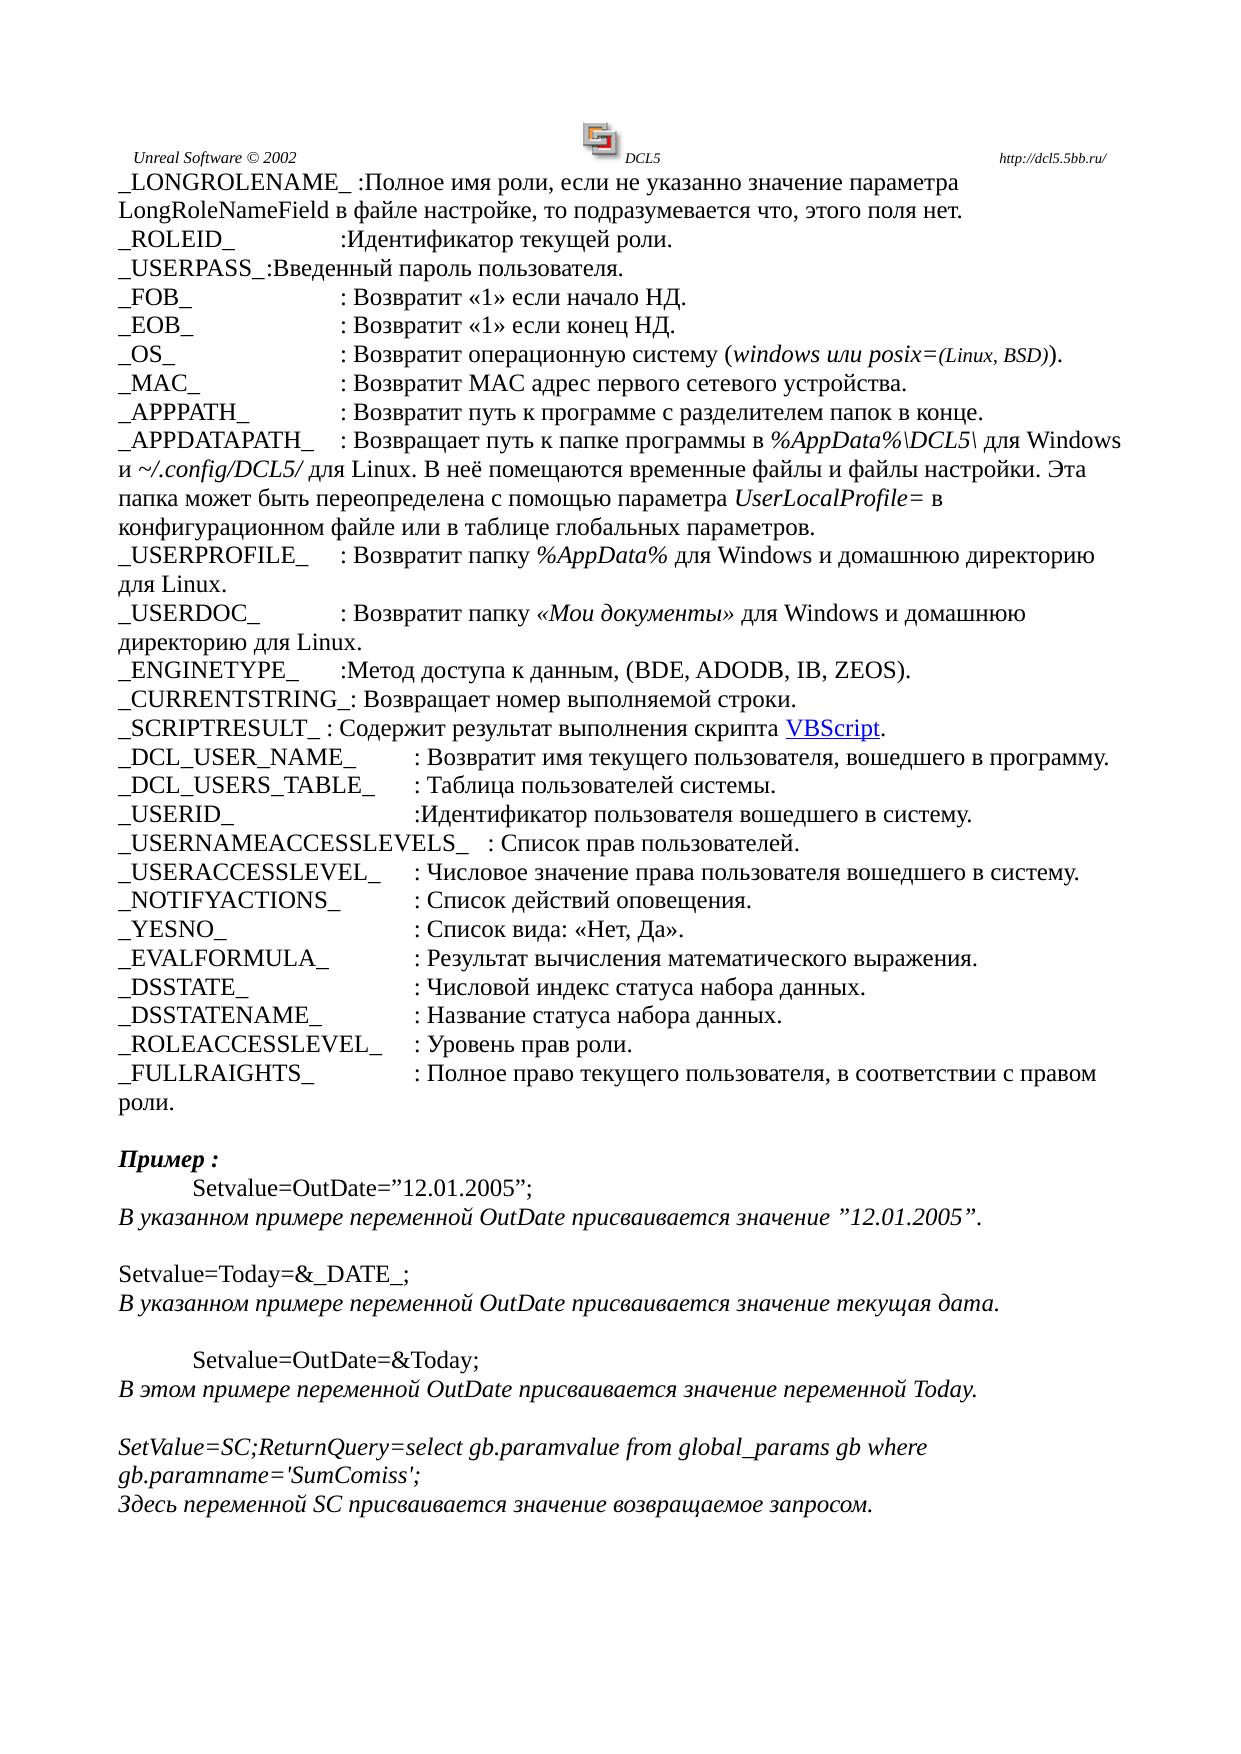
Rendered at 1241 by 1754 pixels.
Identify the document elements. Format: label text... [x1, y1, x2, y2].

text В этом примере переменной OutDate присваивается значение переменной Today. [118, 1374, 1122, 1403]
text _DSSTATENAME_ : Название статуса набора данных. [118, 1000, 1122, 1029]
text _ROLEACCESSLEVEL_ : Уровень прав роли. [118, 1029, 1122, 1058]
text _ENGINETYPE_ :Метод доступа к данным, (BDE, ADODB, IB, ZEOS). [118, 655, 1122, 684]
text _MAC_ : Возвратит MAC адрес первого сетевого устройства. [118, 368, 1122, 397]
text SetValue=SC;ReturnQuery=select gb.paramvalue from global_params gb where gb.paramname='SumComiss'; [118, 1432, 1122, 1489]
text Setvalue=Today=&_DATE_; [118, 1259, 1122, 1288]
text _ROLEID_ :Идентификатор текущей роли. [118, 224, 1122, 253]
text _FULLRAIGHTS_ : Полное право текущего пользователя, в соответствии с правом роли. [118, 1058, 1122, 1115]
text _NOTIFYACTIONS_ : Список действий оповещения. [118, 885, 1122, 914]
text В указанном примере переменной OutDate присваивается значение текущая дата. [118, 1288, 1122, 1317]
text Setvalue=OutDate=”12.01.2005”; [118, 1173, 1122, 1202]
text _LONGROLENAME_ :Полное имя роли, если не указанно значение параметра LongRoleNameField в файле настройке, то подразумевается что, этого поля нет. [118, 167, 1122, 224]
text _DCL_USER_NAME_ : Возвратит имя текущего пользователя, вошедшего в программу. [118, 742, 1122, 770]
picture [579, 118, 625, 164]
text _YESNO_ : Список вида: «Нет, Да». [118, 914, 1122, 943]
text _FOB_ : Возвратит «1» если начало НД. [118, 282, 1122, 310]
text _APPPATH_ : Возвратит путь к программе с разделителем папок в конце. [118, 397, 1122, 425]
text Пример : [118, 1144, 1122, 1173]
text _USERPASS_ :Введенный пароль пользователя. [118, 253, 1122, 282]
text _EOB_ : Возвратит «1» если конец НД. [118, 310, 1122, 339]
text _SCRIPTRESULT_ : Содержит результат выполнения скрипта VBScript. [118, 713, 1122, 742]
text _CURRENTSTRING_: Возвращает номер выполняемой строки. [118, 684, 1122, 713]
text _APPDATAPATH_ : Возвращает путь к папке программы в %AppData%\DCL5\ для Windows и ~/.config/DCL5/ для Linux. В неё помещаются временные файлы и файлы настройки. Эта папка может быть переопределена с помощью параметра UserLocalProfile= в конфигурационном файле или в таблице глобальных параметров. [118, 425, 1122, 540]
text _USERACCESSLEVEL_ : Числовое значение права пользователя вошедшего в систему. [118, 857, 1122, 885]
text Setvalue=OutDate=&Today; [118, 1345, 1122, 1374]
text _OS_ : Возвратит операционную систему (windows или posix=(Linux, BSD)). [118, 339, 1122, 368]
text _USERNAMEACCESSLEVELS_ : Список прав пользователей. [118, 828, 1122, 857]
text _USERID_ :Идентификатор пользователя вошедшего в систему. [118, 799, 1122, 828]
text _EVALFORMULA_ : Результат вычисления математического выражения. [118, 943, 1122, 972]
text _DSSTATE_ : Числовой индекс статуса набора данных. [118, 972, 1122, 1000]
text _DCL_USERS_TABLE_ : Таблица пользователей системы. [118, 770, 1122, 799]
text _USERPROFILE_ : Возвратит папку %AppData% для Windows и домашнюю директорию для Linux. [118, 540, 1122, 598]
text В указанном примере переменной OutDate присваивается значение ”12.01.2005”. [118, 1202, 1122, 1230]
text _USERDOC_ : Возвратит папку «Мои документы» для Windows и домашнюю директорию для Linux. [118, 598, 1122, 655]
text Здесь переменной SC присваивается значение возвращаемое запросом. [118, 1489, 1122, 1518]
